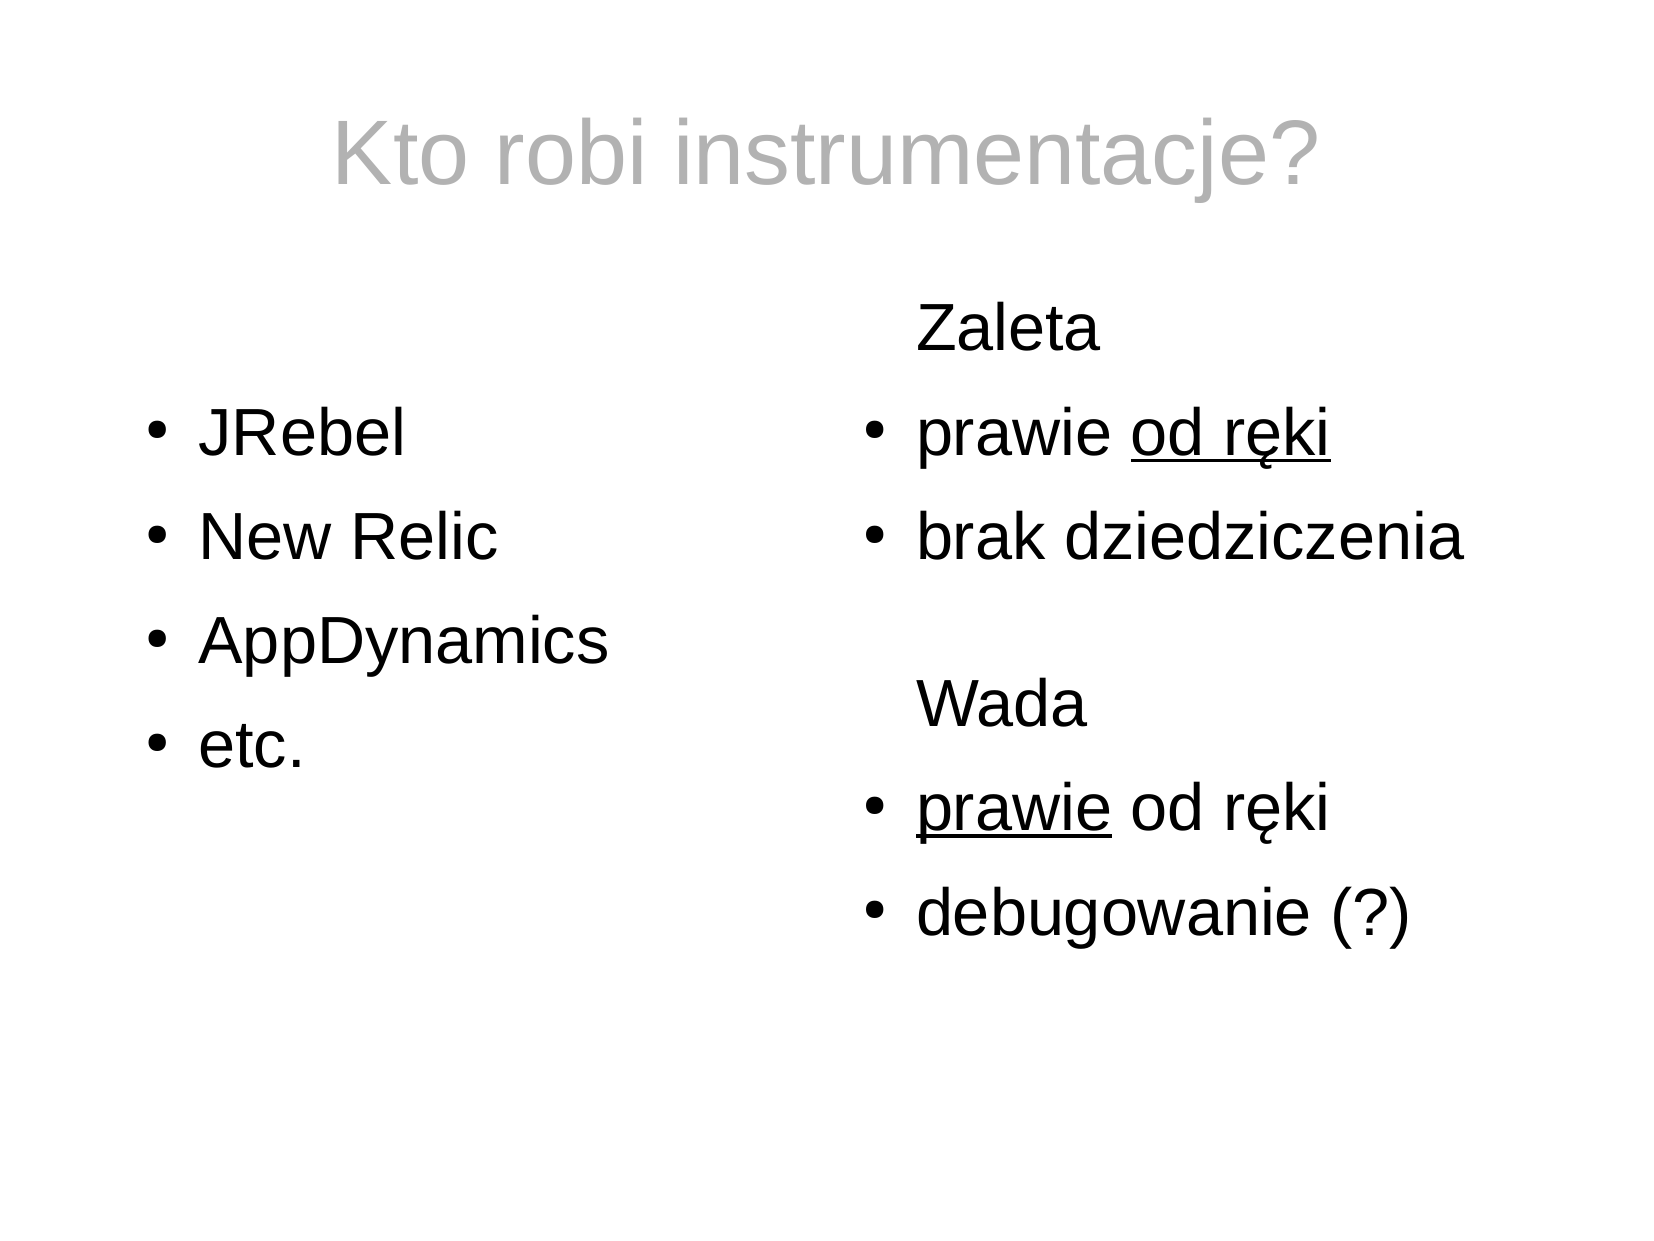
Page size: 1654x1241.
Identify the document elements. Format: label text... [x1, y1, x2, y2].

title Kto robi instrumentacje? [82, 49, 1571, 257]
list Wada prawie od ręki debugowanie (?) [845, 665, 1572, 1009]
list Zaleta prawie od ręki brak dziedziczenia [845, 290, 1572, 634]
list JRebel New Relic AppDynamics etc. [82, 290, 809, 1010]
